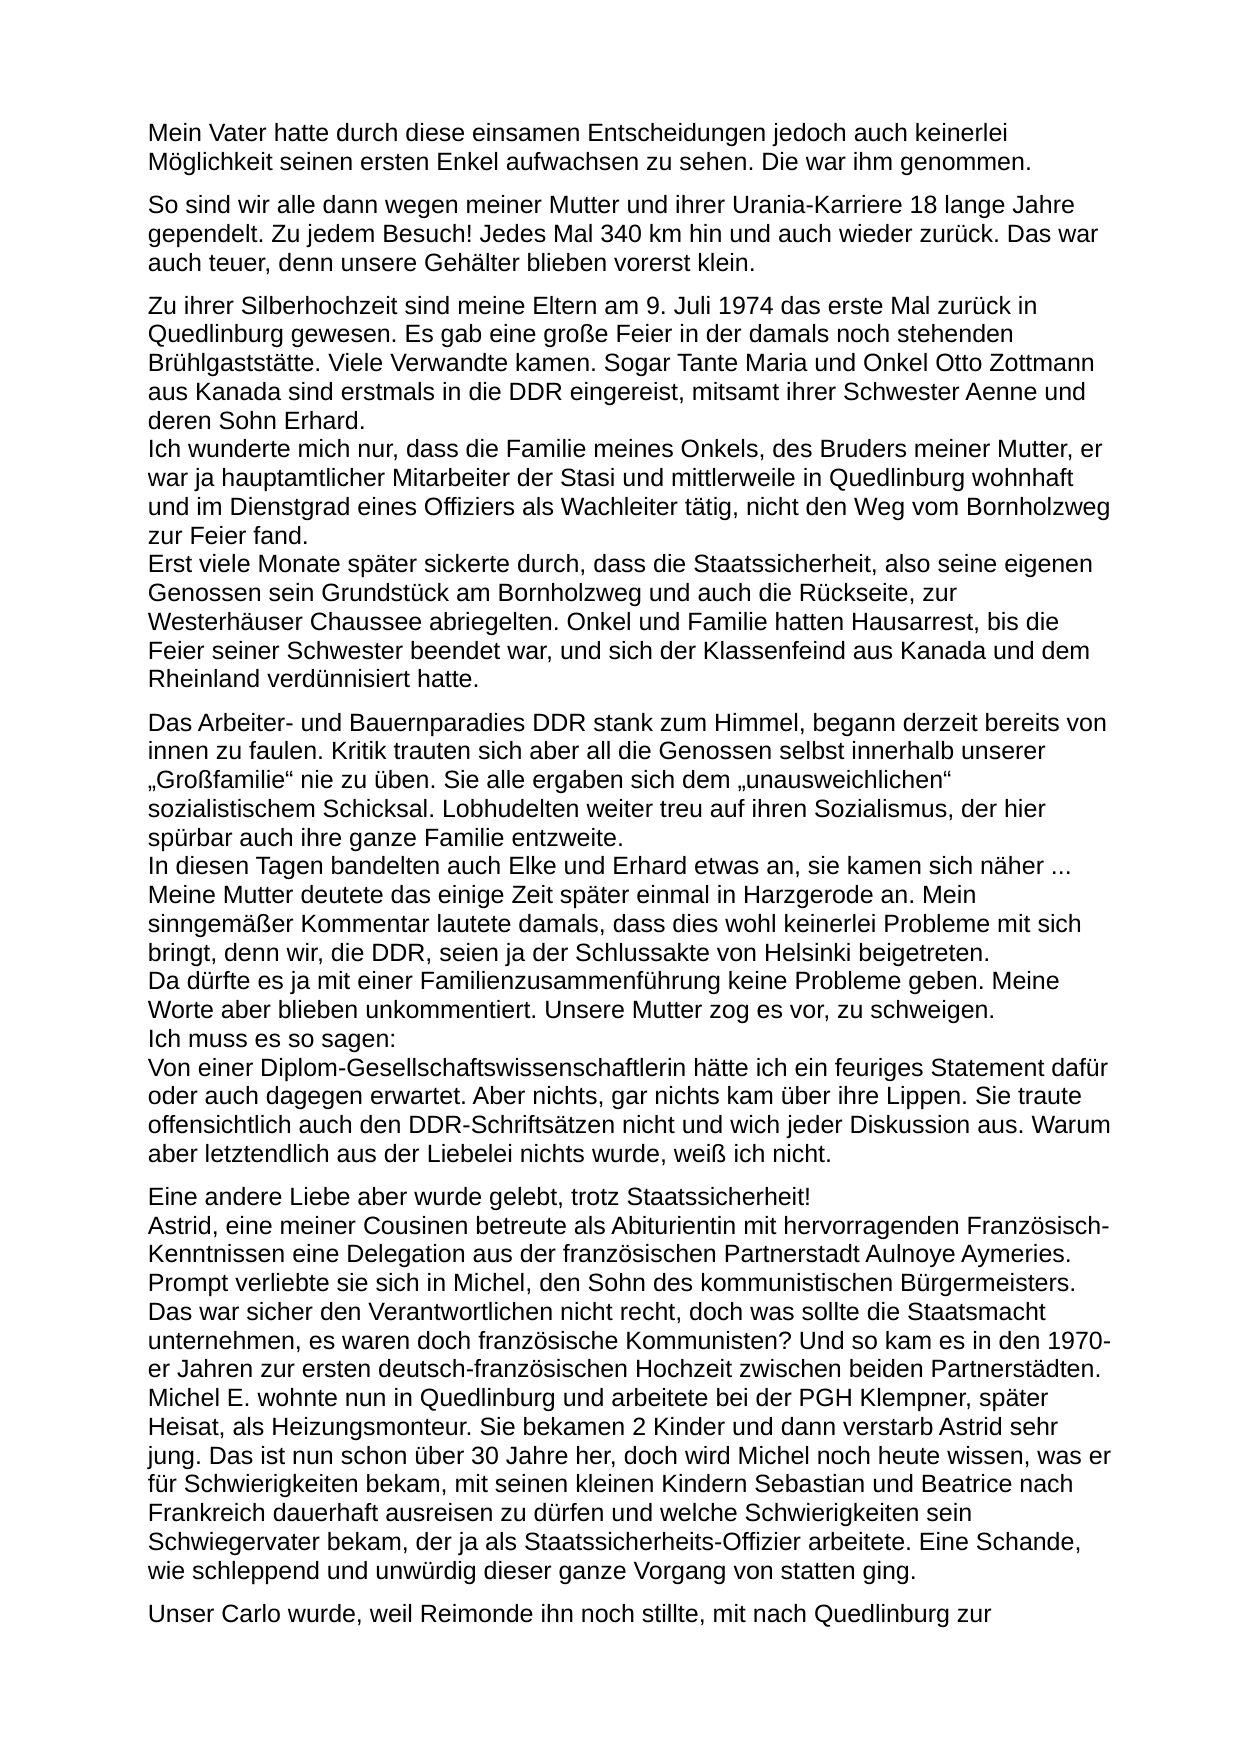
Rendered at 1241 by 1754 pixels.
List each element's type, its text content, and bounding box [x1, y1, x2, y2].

text Ich wunderte mich nur, dass die Familie meines Onkels, des Bruders meiner Mutter, er war ja hauptamtlicher Mitarbeiter der Stasi und mittlerweile in Quedlinburg wohnhaft und im Dienstgrad eines Offiziers als Wachleiter tätig, nicht den Weg vom Bornholzweg zur Feier fand. [148, 434, 1119, 549]
text Da dürfte es ja mit einer Familienzusammenführung keine Probleme geben. Meine Worte aber blieben unkommentiert. Unsere Mutter zog es vor, zu schweigen. [148, 966, 1119, 1024]
text So sind wir alle dann wegen meiner Mutter und ihrer Urania-Karriere 18 lange Jahre gependelt. Zu jedem Besuch! Jedes Mal 340 km hin und auch wieder zurück. Das war auch teuer, denn unsere Gehälter blieben vorerst klein. [148, 190, 1119, 276]
text Mein Vater hatte durch diese einsamen Entscheidungen jedoch auch keinerlei Möglichkeit seinen ersten Enkel aufwachsen zu sehen. Die war ihm genommen. [148, 118, 1119, 176]
text Eine andere Liebe aber wurde gelebt, trotz Staatssicherheit! [148, 1182, 1119, 1211]
text Zu ihrer Silberhochzeit sind meine Eltern am 9. Juli 1974 das erste Mal zurück in Quedlinburg gewesen. Es gab eine große Feier in der damals noch stehenden Brühlgaststätte. Viele Verwandte kamen. Sogar Tante Maria und Onkel Otto Zottmann aus Kanada sind erstmals in die DDR eingereist, mitsamt ihrer Schwester Aenne und deren Sohn Erhard. [148, 291, 1119, 434]
text Von einer Diplom-Gesellschaftswissenschaftlerin hätte ich ein feuriges Statement dafür oder auch dagegen erwartet. Aber nichts, gar nichts kam über ihre Lippen. Sie traute offensichtlich auch den DDR-Schriftsätzen nicht und wich jeder Diskussion aus. Warum aber letztendlich aus der Liebelei nichts wurde, weiß ich nicht. [148, 1052, 1119, 1167]
text In diesen Tagen bandelten auch Elke und Erhard etwas an, sie kamen sich näher ... Meine Mutter deutete das einige Zeit später einmal in Harzgerode an. Mein sinngemäßer Kommentar lautete damals, dass dies wohl keinerlei Probleme mit sich bringt, denn wir, die DDR, seien ja der Schlussakte von Helsinki beigetreten. [148, 851, 1119, 966]
text Astrid, eine meiner Cousinen betreute als Abiturientin mit hervorragenden Französisch-Kenntnissen eine Delegation aus der französischen Partnerstadt Aulnoye Aymeries. Prompt verliebte sie sich in Michel, den Sohn des kommunistischen Bürgermeisters. Das war sicher den Verantwortlichen nicht recht, doch was sollte die Staatsmacht unternehmen, es waren doch französische Kommunisten? Und so kam es in den 1970-er Jahren zur ersten deutsch-französischen Hochzeit zwischen beiden Partnerstädten. Michel E. wohnte nun in Quedlinburg und arbeitete bei der PGH Klempner, später Heisat, als Heizungsmonteur. Sie bekamen 2 Kinder und dann verstarb Astrid sehr jung. Das ist nun schon über 30 Jahre her, doch wird Michel noch heute wissen, was er für Schwierigkeiten bekam, mit seinen kleinen Kindern Sebastian und Beatrice nach Frankreich dauerhaft ausreisen zu dürfen und welche Schwierigkeiten sein Schwiegervater bekam, der ja als Staatssicherheits-Offizier arbeitete. Eine Schande, wie schleppend und unwürdig dieser ganze Vorgang von statten ging. [148, 1211, 1119, 1584]
text Erst viele Monate später sickerte durch, dass die Staatssicherheit, also seine eigenen Genossen sein Grundstück am Bornholzweg und auch die Rückseite, zur Westerhäuser Chaussee abriegelten. Onkel und Familie hatten Hausarrest, bis die Feier seiner Schwester beendet war, und sich der Klassenfeind aus Kanada und dem Rheinland verdünnisiert hatte. [148, 549, 1119, 693]
text Ich muss es so sagen: [148, 1024, 1119, 1052]
text Das Arbeiter- und Bauernparadies DDR stank zum Himmel, begann derzeit bereits von innen zu faulen. Kritik trauten sich aber all die Genossen selbst innerhalb unserer „Großfamilie“ nie zu üben. Sie alle ergaben sich dem „unausweichlichen“ sozialistischem Schicksal. Lobhudelten weiter treu auf ihren Sozialismus, der hier spürbar auch ihre ganze Familie entzweite. [148, 707, 1119, 851]
text Unser Carlo wurde, weil Reimonde ihn noch stillte, mit nach Quedlinburg zur [148, 1599, 1119, 1627]
